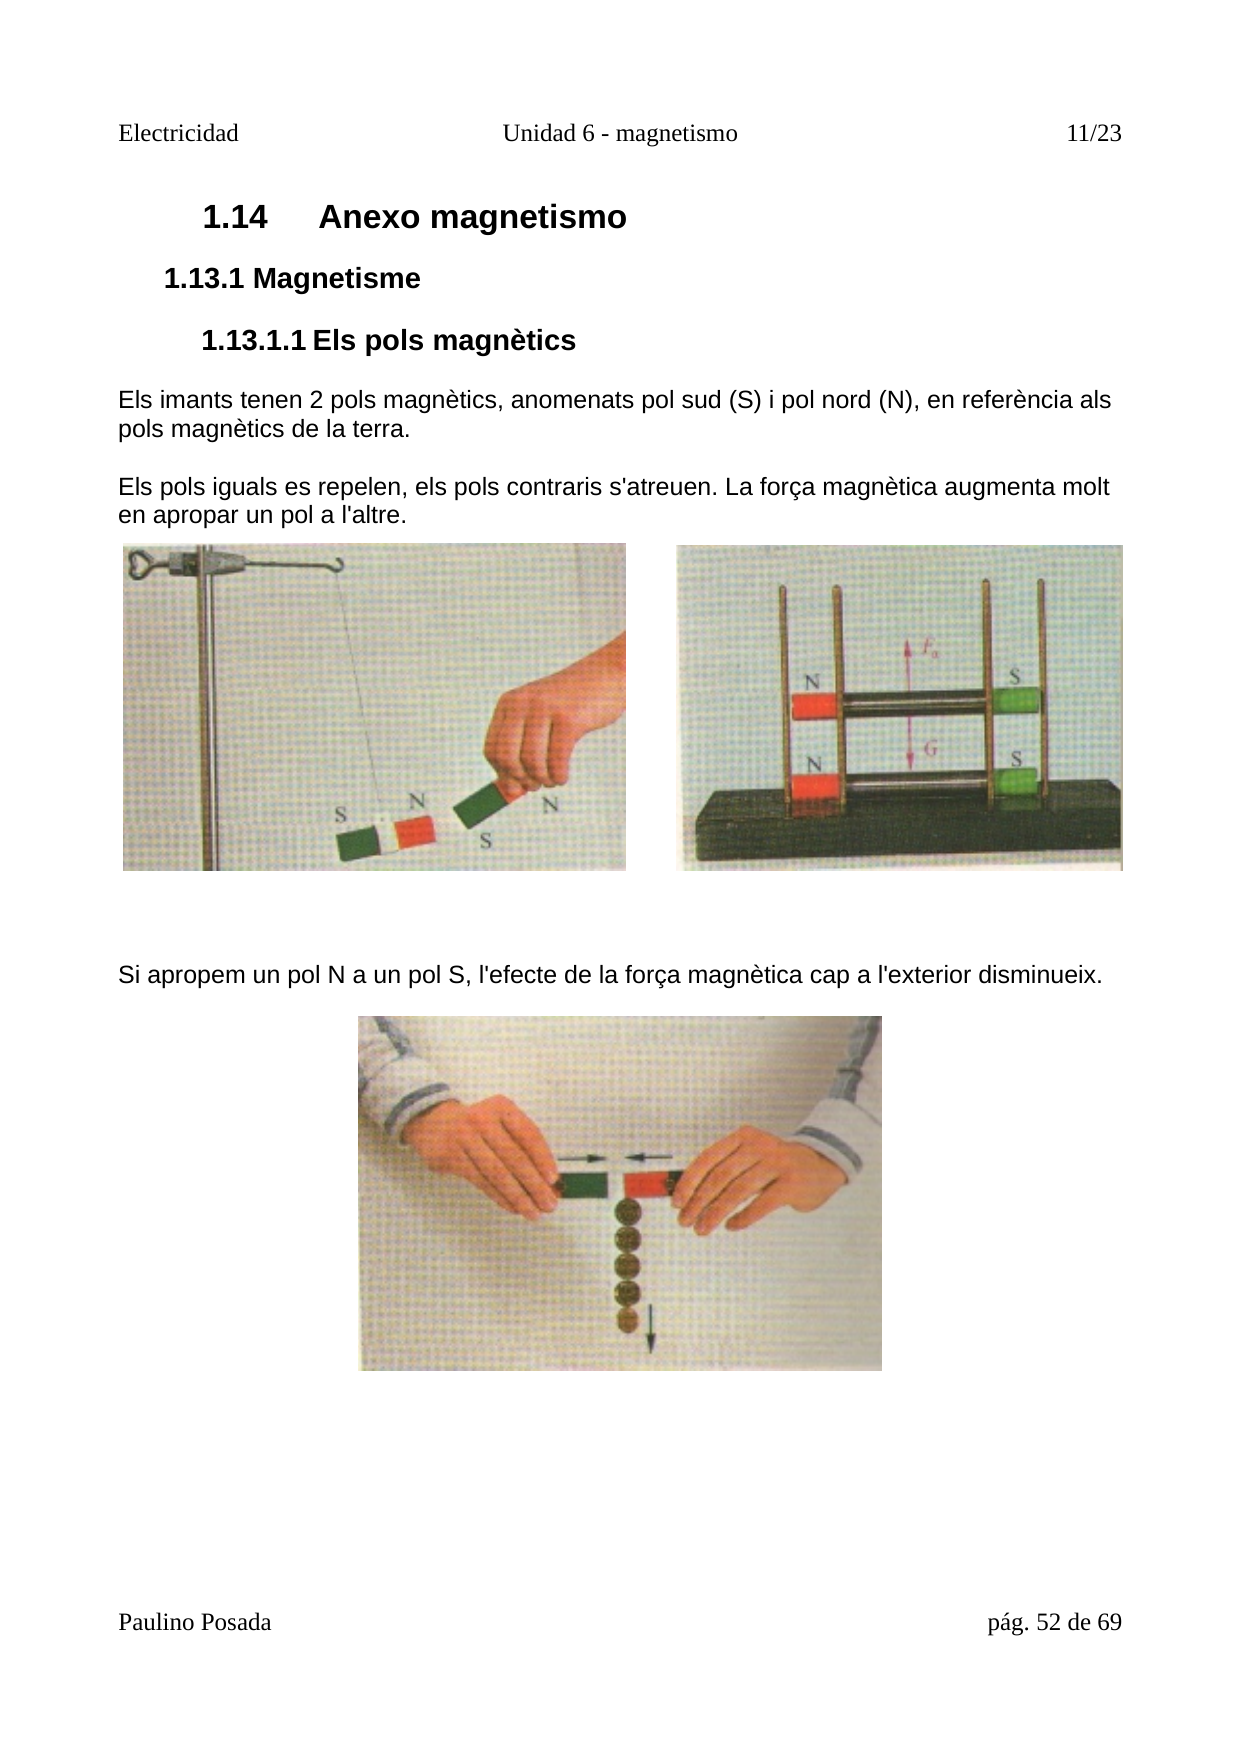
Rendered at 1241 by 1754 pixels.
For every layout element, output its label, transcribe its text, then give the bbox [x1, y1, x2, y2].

picture [676, 545, 1123, 871]
subtitle Anexo magnetismo [193, 197, 1122, 236]
picture [358, 1016, 882, 1371]
picture [123, 543, 626, 871]
